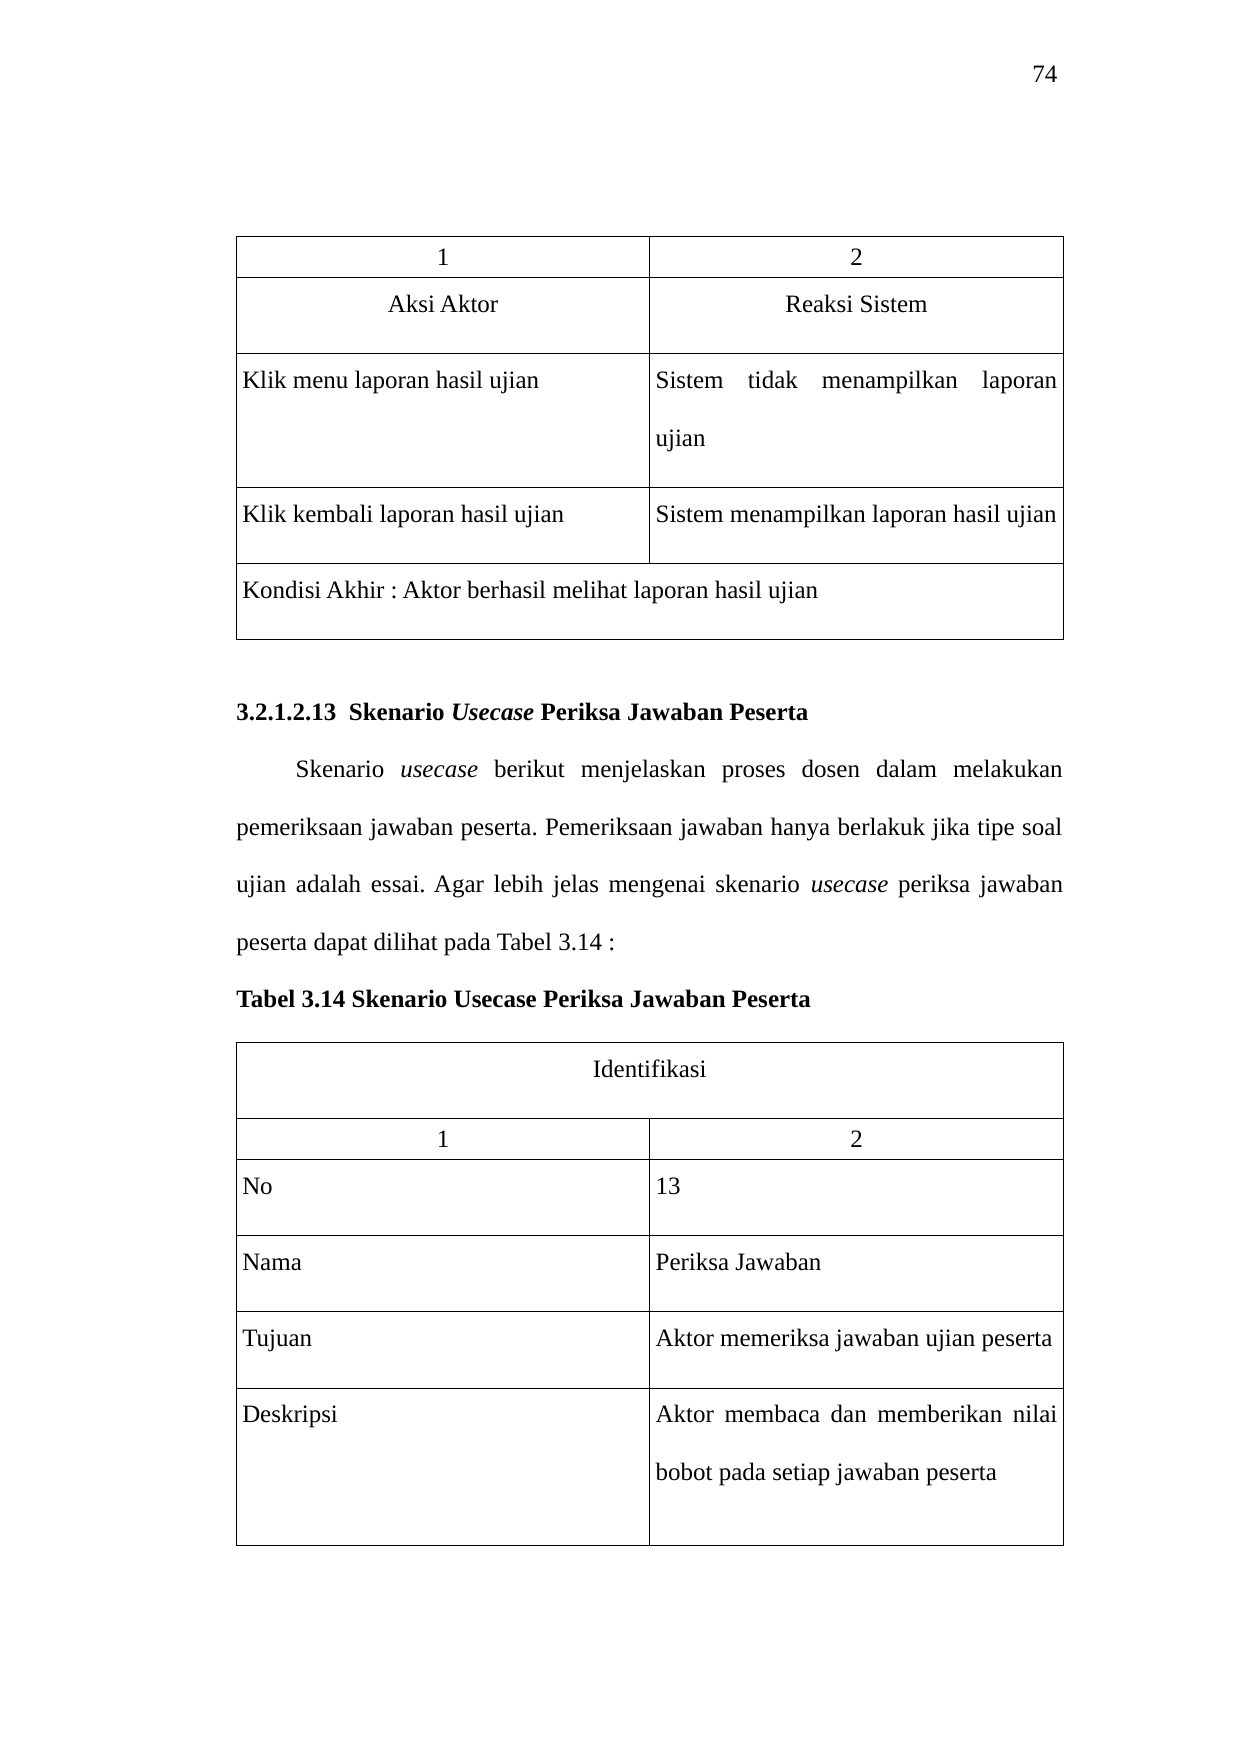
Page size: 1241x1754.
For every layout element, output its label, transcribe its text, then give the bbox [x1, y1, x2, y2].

table_header Identifikasi [237, 1043, 1063, 1118]
text Tabel 3.14 Skenario Usecase Periksa Jawaban Peserta [236, 984, 1063, 1013]
table_cell Klik menu laporan hasil ujian [237, 354, 649, 487]
text Skenario usecase berikut menjelaskan proses dosen dalam melakukan pemeriksaan jawaban peserta. Pemeriksaan jawaban hanya berlakuk jika tipe soal ujian adalah essai. Agar lebih jelas mengenai skenario usecase periksa jawaban peserta dapat dilihat pada Tabel 3.14 : [236, 754, 1063, 956]
table_cell Nama [237, 1236, 649, 1311]
table_cell 13 [650, 1160, 1063, 1235]
table_cell Deskripsi [237, 1389, 649, 1545]
table_cell Aktor membaca dan memberikan nilai bobot pada setiap jawaban peserta [650, 1389, 1063, 1545]
table_cell Klik kembali laporan hasil ujian [237, 488, 649, 563]
table_cell Kondisi Akhir : Aktor berhasil melihat laporan hasil ujian [237, 564, 1063, 639]
table_cell 1 [237, 1119, 649, 1159]
table_cell Sistem menampilkan laporan hasil ujian [650, 488, 1063, 563]
table_cell Tujuan [237, 1312, 649, 1387]
table_cell Aksi Aktor [237, 278, 649, 353]
table_cell 1 [237, 237, 649, 277]
table_cell 2 [650, 237, 1063, 277]
table_cell Reaksi Sistem [650, 278, 1063, 353]
table_cell Aktor memeriksa jawaban ujian peserta [650, 1312, 1063, 1387]
table_cell Sistem tidak menampilkan laporan ujian [650, 354, 1063, 487]
table_cell 2 [650, 1119, 1063, 1159]
table_cell No [237, 1160, 649, 1235]
subtitle Skenario Usecase Periksa Jawaban Peserta [236, 697, 1063, 726]
table_cell Periksa Jawaban [650, 1236, 1063, 1311]
